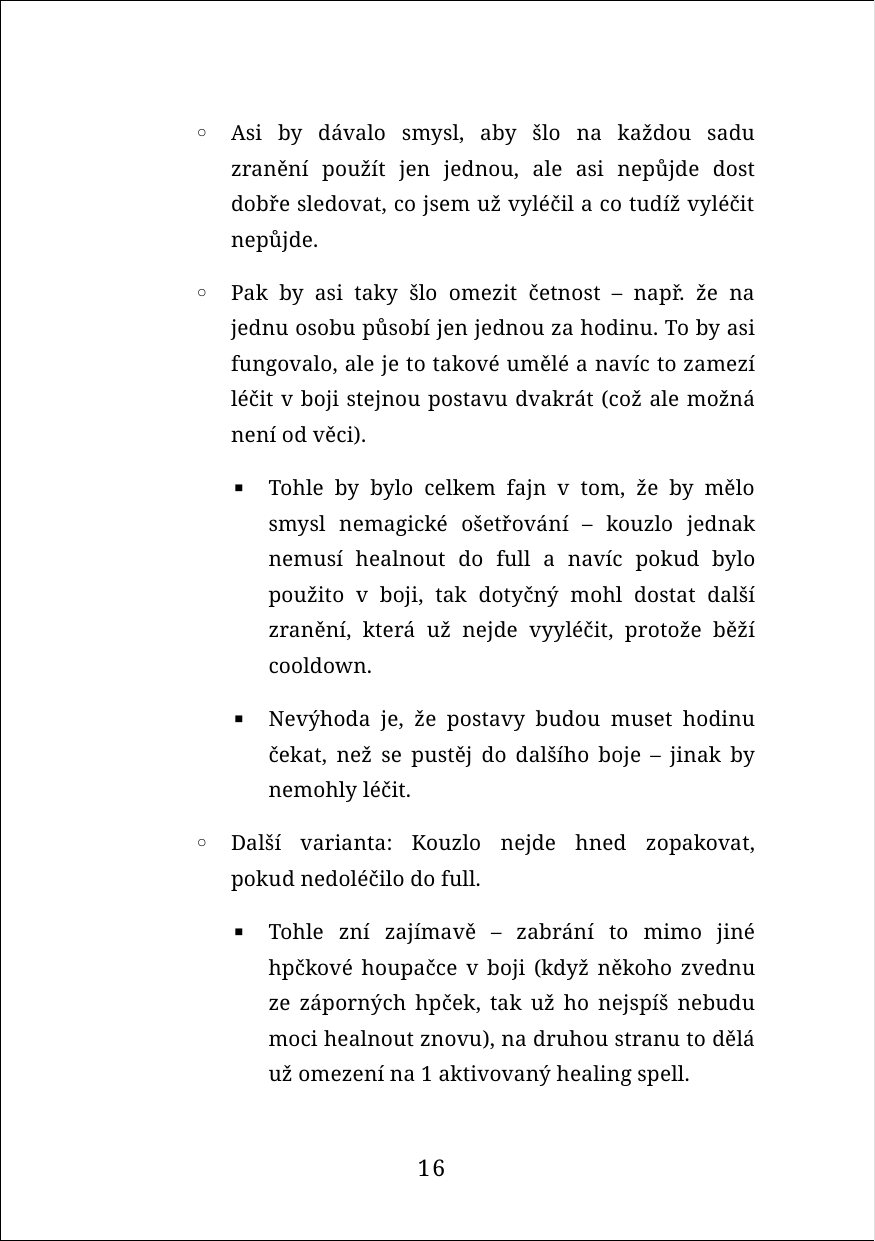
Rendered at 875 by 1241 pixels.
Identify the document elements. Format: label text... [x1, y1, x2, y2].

list Tohle zní zajímavě – zabrání to mimo jiné hpčkové houpačce v boji (když někoho zvednu ze záporných hpček, tak už ho nejspíš nebudu moci healnout znovu), na druhou stranu to dělá už omezení na 1 aktivovaný healing spell. [231, 917, 756, 1088]
list Asi by dávalo smysl, aby šlo na každou sadu zranění použít jen jednou, ale asi nepůjde dost dobře sledovat, co jsem už vyléčil a co tudíž vyléčit nepůjde. [193, 118, 756, 253]
list Tohle by bylo celkem fajn v tom, že by mělo smysl nemagické ošetřování – kouzlo jednak nemusí healnout do full a navíc pokud bylo použito v boji, tak dotyčný mohl dostat další zranění, která už nejde vyyléčit, protože běží cooldown. [231, 473, 756, 679]
list Nevýhoda je, že postavy budou muset hodinu čekat, než se pustěj do dalšího boje – jinak by nemohly léčit. [231, 704, 756, 804]
list Další varianta: Kouzlo nejde hned zopakovat, pokud nedoléčilo do full. [193, 828, 756, 892]
list Pak by asi taky šlo omezit četnost – např. že na jednu osobu působí jen jednou za hodinu. To by asi fungovalo, ale je to takové umělé a navíc to zamezí léčit v boji stejnou postavu dvakrát (což ale možná není od věci). [193, 278, 756, 448]
